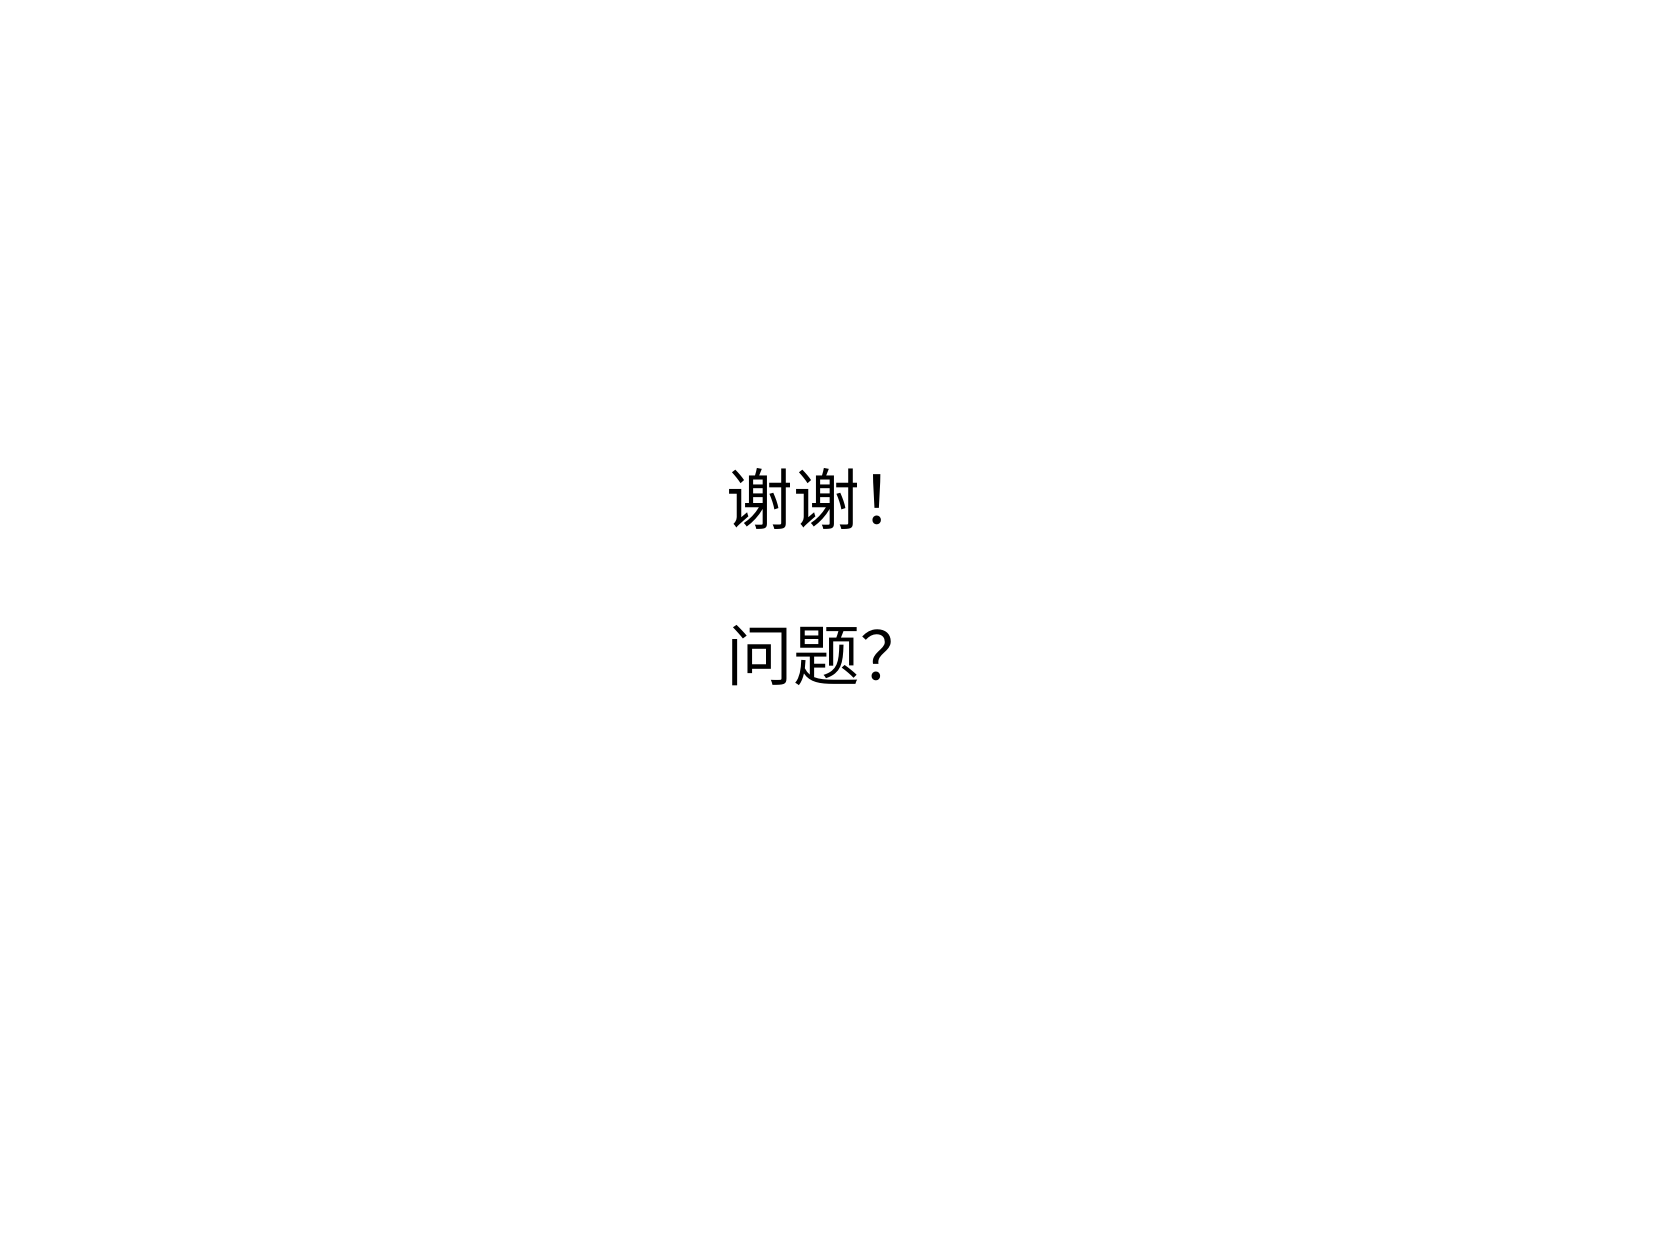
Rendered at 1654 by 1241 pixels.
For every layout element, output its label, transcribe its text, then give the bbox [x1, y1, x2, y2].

subtitle 谢谢！ 问题？ [82, 56, 1571, 1102]
